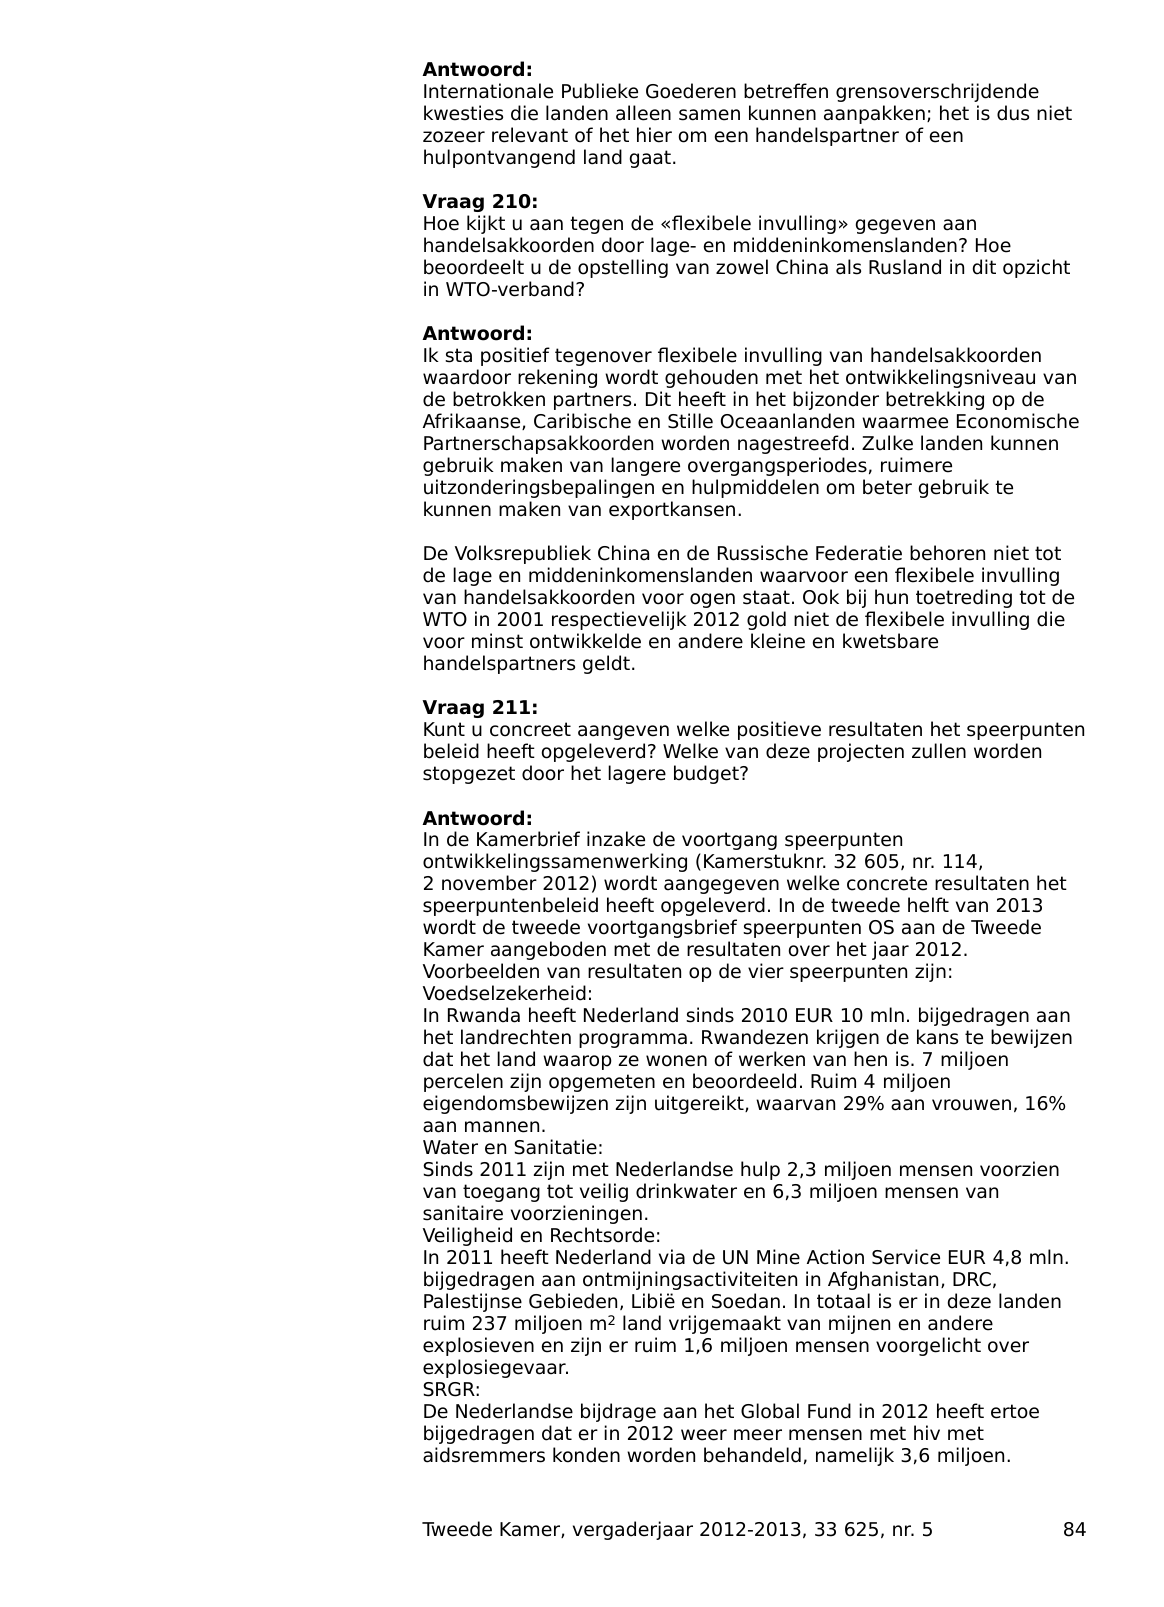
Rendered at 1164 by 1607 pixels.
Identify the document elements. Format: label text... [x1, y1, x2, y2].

text Vraag 210: [422, 191, 1087, 213]
text De Volksrepubliek China en de Russische Federatie behoren niet tot de lage en middeninkomenslanden waarvoor een flexibele invulling van handelsakkoorden voor ogen staat. Ook bij hun toetreding tot de WTO in 2001 respectievelijk 2012 gold niet de flexibele invulling die voor minst ontwikkelde en andere kleine en kwetsbare handelspartners geldt. [422, 543, 1087, 675]
text Vraag 211: [422, 697, 1087, 719]
text Hoe kijkt u aan tegen de «flexibele invulling» gegeven aan handelsakkoorden door lage- en middeninkomenslanden? Hoe beoordeelt u de opstelling van zowel China als Rusland in dit opzicht in WTO-verband? [422, 213, 1087, 301]
text De Nederlandse bijdrage aan het Global Fund in 2012 heeft ertoe bijgedragen dat er in 2012 weer meer mensen met hiv met aidsremmers konden worden behandeld, namelijk 3,6 miljoen. [422, 1401, 1087, 1467]
text Veiligheid en Rechtsorde: [422, 1225, 1087, 1247]
text SRGR: [422, 1379, 1087, 1401]
text Antwoord: [422, 59, 1087, 81]
text In Rwanda heeft Nederland sinds 2010 EUR 10 mln. bijgedragen aan het landrechten programma. Rwandezen krijgen de kans te bewijzen dat het land waarop ze wonen of werken van hen is. 7 miljoen percelen zijn opgemeten en beoordeeld. Ruim 4 miljoen eigendomsbewijzen zijn uitgereikt, waarvan 29% aan vrouwen, 16% aan mannen. [422, 1005, 1087, 1137]
text Ik sta positief tegenover flexibele invulling van handelsakkoorden waardoor rekening wordt gehouden met het ontwikkelingsniveau van de betrokken partners. Dit heeft in het bijzonder betrekking op de Afrikaanse, Caribische en Stille Oceaanlanden waarmee Economische Partnerschapsakkoorden worden nagestreefd. Zulke landen kunnen gebruik maken van langere overgangsperiodes, ruimere uitzonderingsbepalingen en hulpmiddelen om beter gebruik te kunnen maken van exportkansen. [422, 345, 1087, 521]
text Internationale Publieke Goederen betreffen grensoverschrijdende kwesties die landen alleen samen kunnen aanpakken; het is dus niet zozeer relevant of het hier om een handelspartner of een hulpontvangend land gaat. [422, 81, 1087, 169]
text Water en Sanitatie: [422, 1137, 1087, 1159]
text Antwoord: [422, 323, 1087, 345]
text Antwoord: [422, 807, 1087, 829]
text Kunt u concreet aangeven welke positieve resultaten het speerpunten beleid heeft opgeleverd? Welke van deze projecten zullen worden stopgezet door het lagere budget? [422, 719, 1087, 785]
text Voedselzekerheid: [422, 983, 1087, 1005]
text In de Kamerbrief inzake de voortgang speerpunten ontwikkelingssamenwerking (Kamerstuknr. 32 605, nr. 114, 2 november 2012) wordt aangegeven welke concrete resultaten het speerpuntenbeleid heeft opgeleverd. In de tweede helft van 2013 wordt de tweede voortgangsbrief speerpunten OS aan de Tweede Kamer aangeboden met de resultaten over het jaar 2012. Voorbeelden van resultaten op de vier speerpunten zijn: [422, 829, 1087, 983]
text Sinds 2011 zijn met Nederlandse hulp 2,3 miljoen mensen voorzien van toegang tot veilig drinkwater en 6,3 miljoen mensen van sanitaire voorzieningen. [422, 1159, 1087, 1225]
text In 2011 heeft Nederland via de UN Mine Action Service EUR 4,8 mln. bijgedragen aan ontmijningsactiviteiten in Afghanistan, DRC, Palestijnse Gebieden, Libië en Soedan. In totaal is er in deze landen ruim 237 miljoen m2 land vrijgemaakt van mijnen en andere explosieven en zijn er ruim 1,6 miljoen mensen voorgelicht over explosiegevaar. [422, 1247, 1087, 1379]
